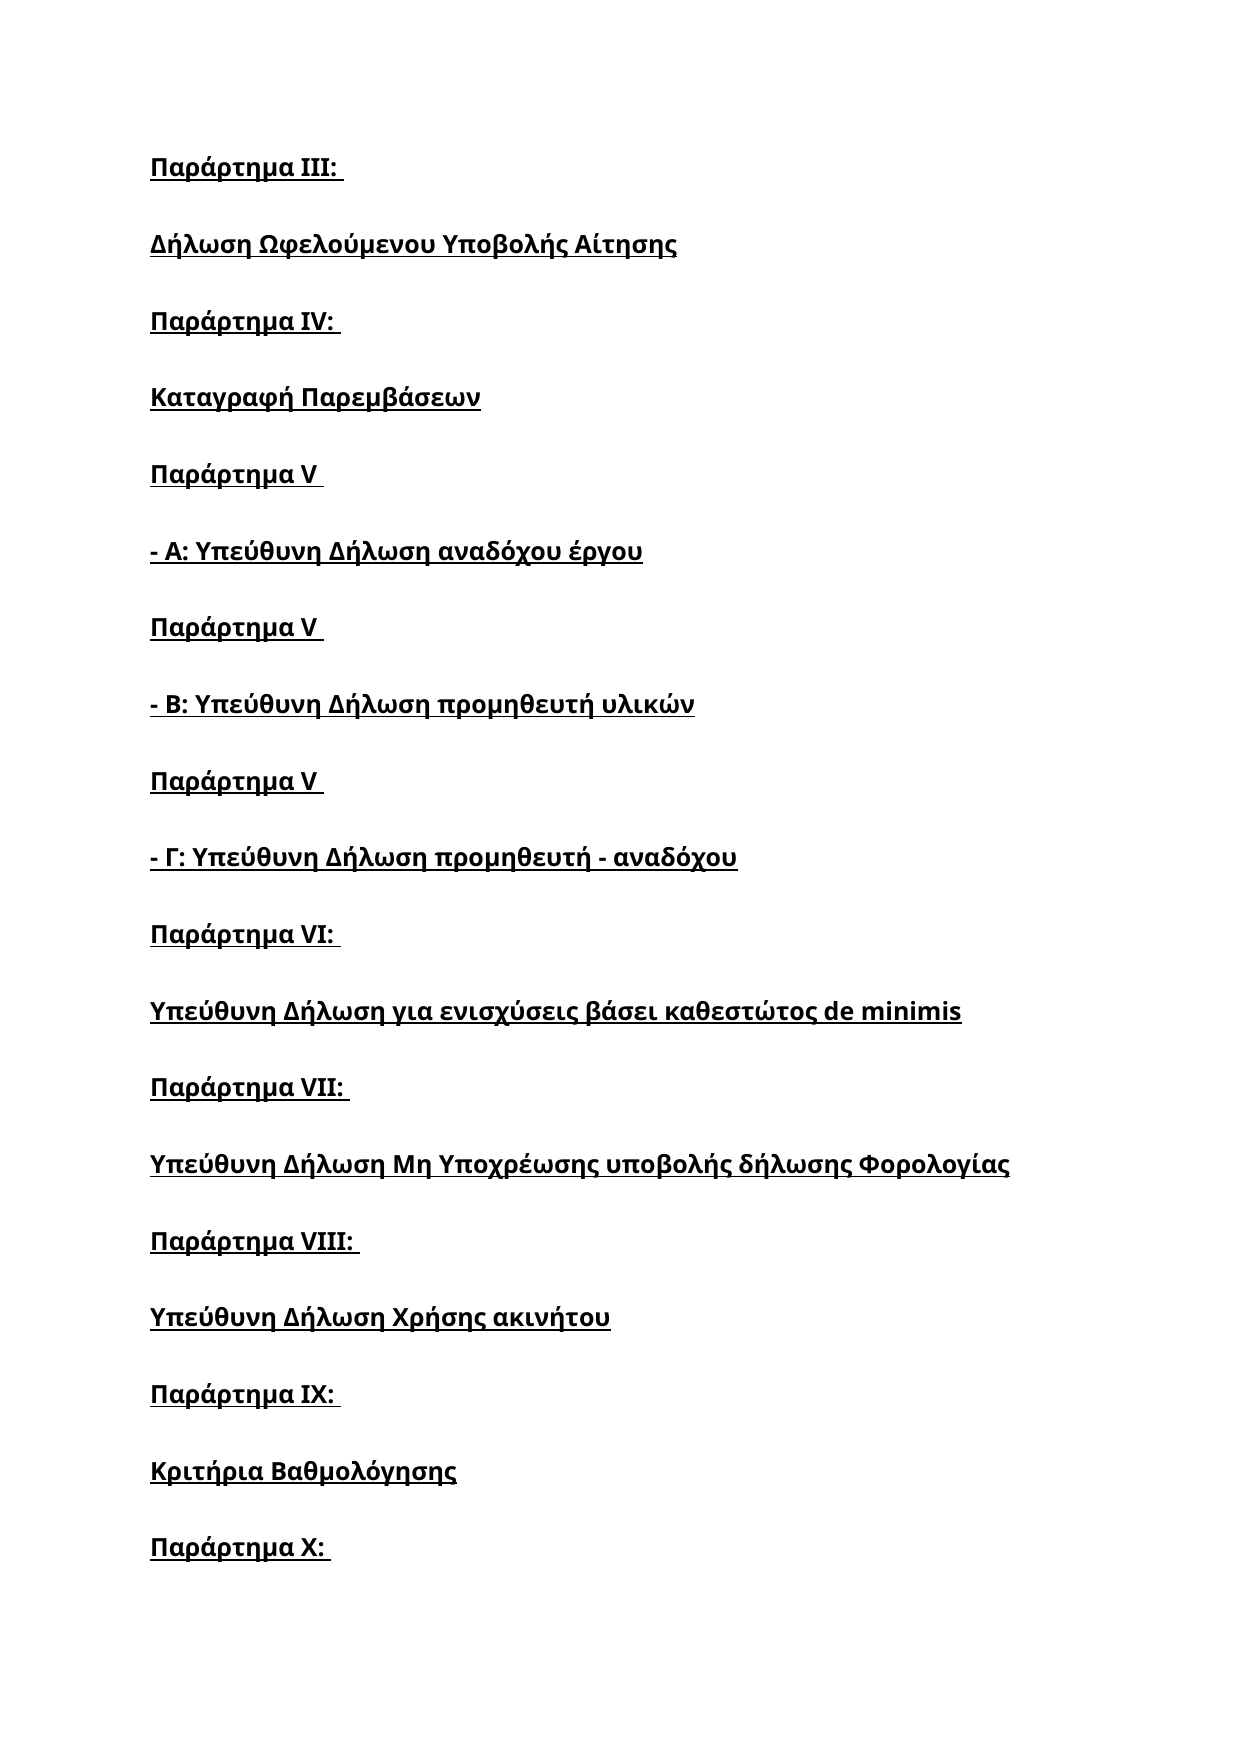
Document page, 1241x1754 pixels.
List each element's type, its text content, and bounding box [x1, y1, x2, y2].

title Υπεύθυνη Δήλωση Χρήσης ακινήτου [150, 1300, 1090, 1334]
title Παράρτημα IV: [150, 303, 1090, 337]
title Κριτήρια Βαθμολόγησης [150, 1453, 1090, 1487]
title Παράρτημα IX: [150, 1377, 1090, 1411]
title Παράρτημα III: [150, 150, 1090, 184]
title Παράρτημα VIII: [150, 1223, 1090, 1257]
title Υπεύθυνη Δήλωση Μη Υποχρέωσης υποβολής δήλωσης Φορολογίας [150, 1147, 1090, 1181]
title Υπεύθυνη Δήλωση για ενισχύσεις βάσει καθεστώτος de minimis [150, 993, 1090, 1027]
title Παράρτημα VI: [150, 917, 1090, 951]
title Παράρτημα V [150, 763, 1090, 797]
title - Β: Υπεύθυνη Δήλωση προμηθευτή υλικών [150, 687, 1090, 721]
title Παράρτημα X: [150, 1530, 1090, 1564]
title Παράρτημα VII: [150, 1070, 1090, 1104]
title Παράρτημα V [150, 457, 1090, 491]
title Παράρτημα V [150, 610, 1090, 644]
title - Α: Υπεύθυνη Δήλωση αναδόχου έργου [150, 533, 1090, 567]
title - Γ: Υπεύθυνη Δήλωση προμηθευτή - αναδόχου [150, 840, 1090, 874]
title Καταγραφή Παρεμβάσεων [150, 380, 1090, 414]
title Δήλωση Ωφελούμενου Υποβολής Αίτησης [150, 227, 1090, 261]
